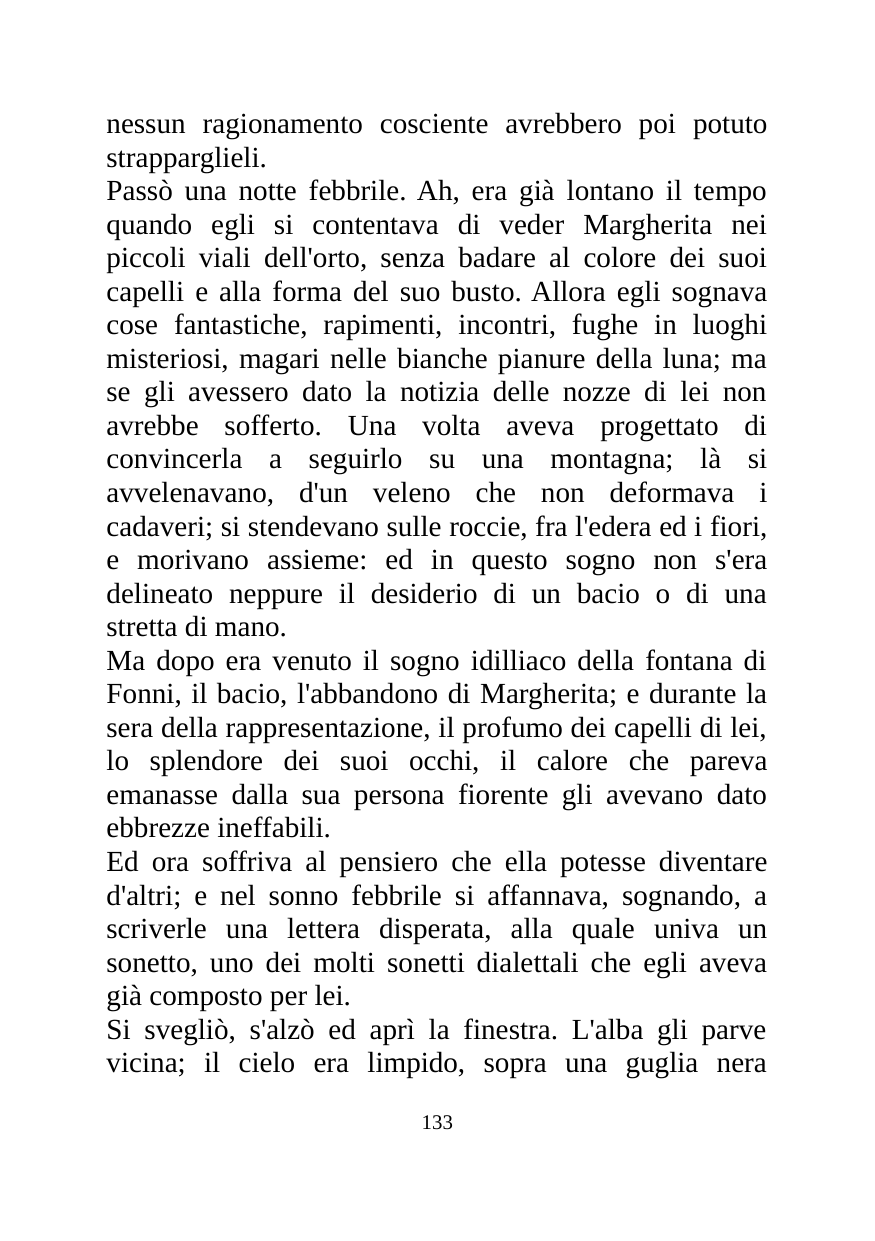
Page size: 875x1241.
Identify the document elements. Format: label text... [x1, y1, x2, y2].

text Ed ora soffriva al pensiero che ella potesse diventare d'altri; e nel sonno febbrile si affannava, sognando, a scriverle una lettera disperata, alla quale univa un sonetto, uno dei molti sonetti dialettali che egli aveva già composto per lei. [106, 844, 768, 1012]
text nessun ragionamento cosciente avrebbero poi potuto strapparglieli. [106, 106, 768, 173]
text Si svegliò, s'alzò ed aprì la finestra. L'alba gli parve vicina; il cielo era limpido, sopra una guglia nera [106, 1012, 768, 1079]
text Passò una notte febbrile. Ah, era già lontano il tempo quando egli si contentava di veder Margherita nei piccoli viali dell'orto, senza badare al colore dei suoi capelli e alla forma del suo busto. Allora egli sognava cose fantastiche, rapimenti, incontri, fughe in luoghi misteriosi, magari nelle bianche pianure della luna; ma se gli avessero dato la notizia delle nozze di lei non avrebbe sofferto. Una volta aveva progettato di convincerla a seguirlo su una montagna; là si avvelenavano, d'un veleno che non deformava i cadaveri; si stendevano sulle roccie, fra l'edera ed i fiori, e morivano assieme: ed in questo sogno non s'era delineato neppure il desiderio di un bacio o di una stretta di mano. [106, 173, 768, 643]
text Ma dopo era venuto il sogno idilliaco della fontana di Fonni, il bacio, l'abbandono di Margherita; e durante la sera della rappresentazione, il profumo dei capelli di lei, lo splendore dei suoi occhi, il calore che pareva emanasse dalla sua persona fiorente gli avevano dato ebbrezze ineffabili. [106, 643, 768, 844]
